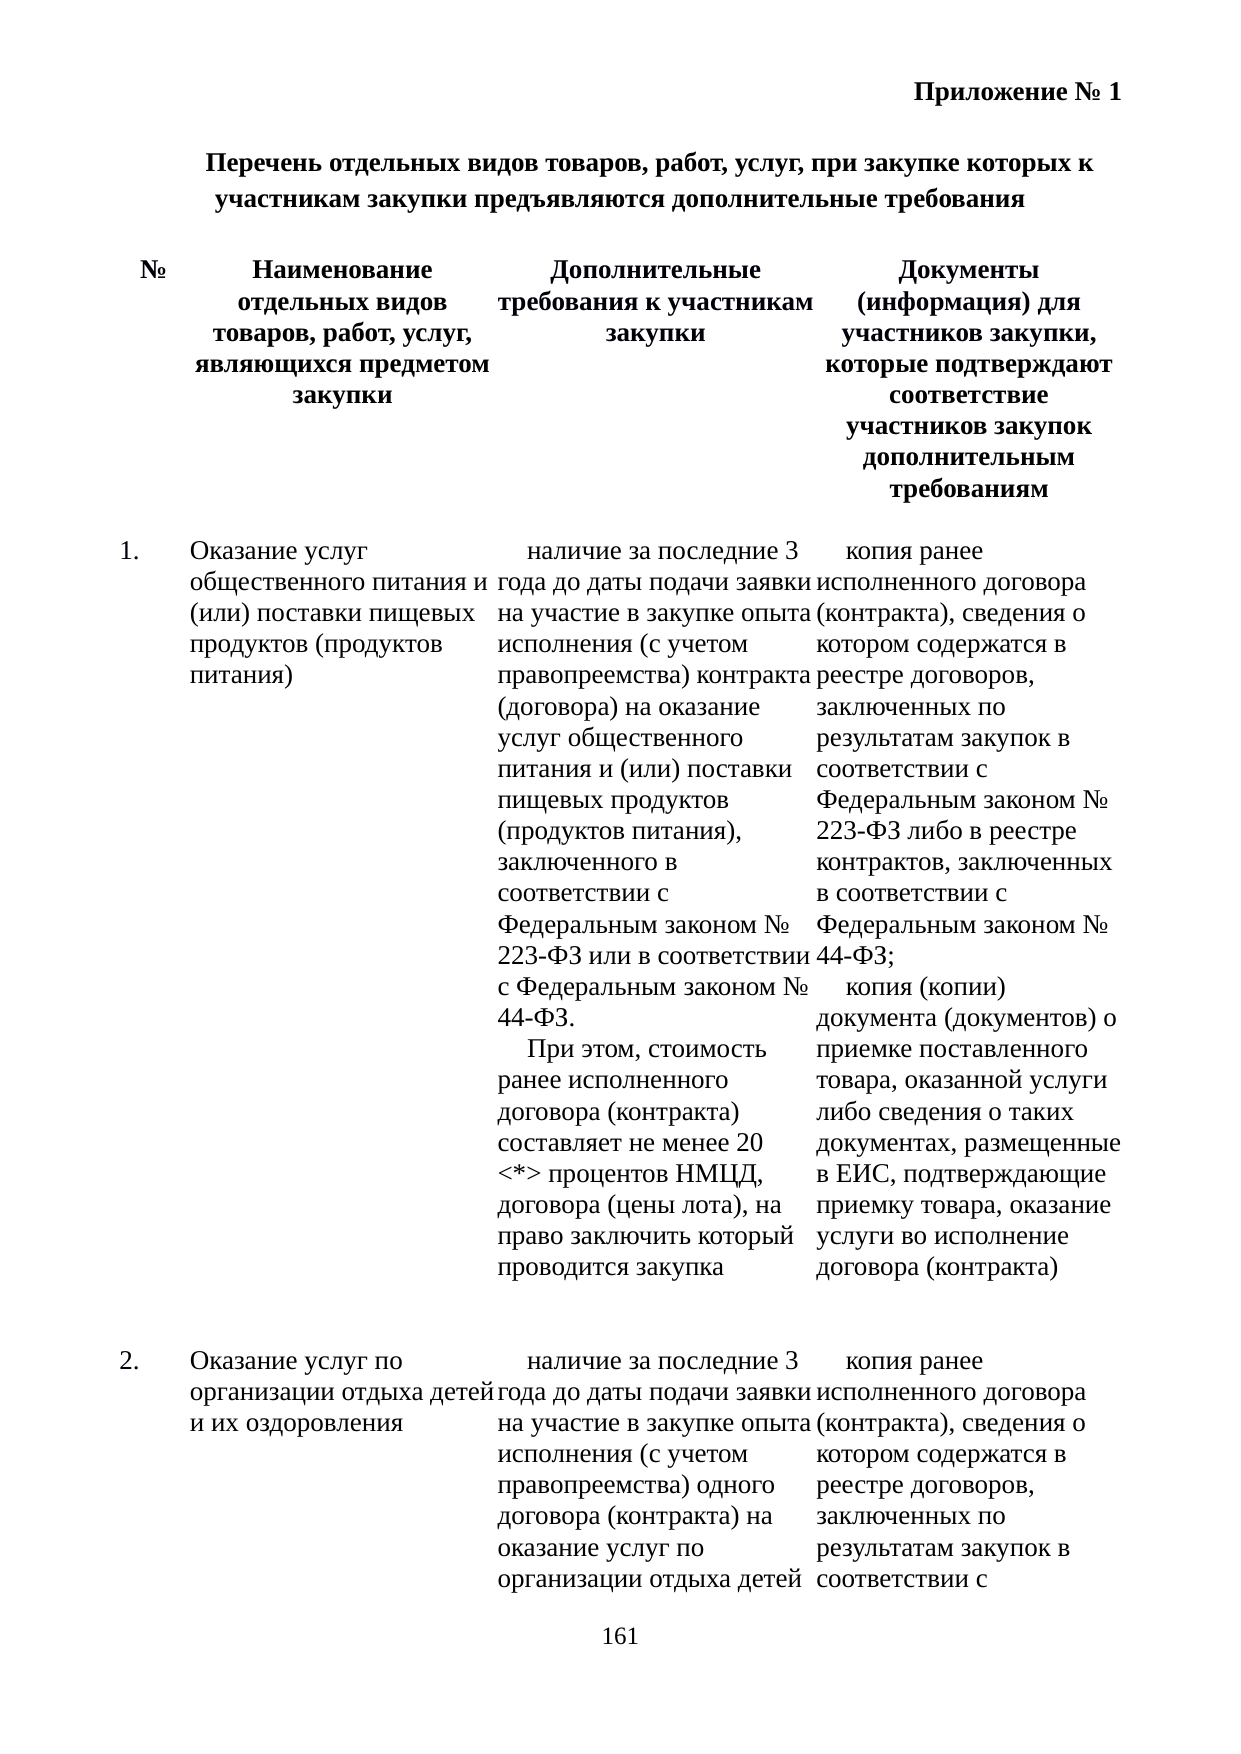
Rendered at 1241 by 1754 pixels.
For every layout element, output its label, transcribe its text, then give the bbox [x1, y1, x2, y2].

text Приложение № 1 [118, 75, 1122, 106]
table_header № [118, 254, 188, 534]
table_cell наличие за последние 3 года до даты подачи заявки на участие в закупке опыта исполнения (с учетом правопреемства) одного договора (контракта) на оказание услуг по организации отдыха детей [496, 1344, 815, 1593]
table_cell копия ранее исполненного договора (контракта), сведения о котором содержатся в реестре договоров, заключенных по результатам закупок в соответствии с Федеральным законом № 223-ФЗ либо в реестре контрактов, заключенных в соответствии с Федеральным законом № 44-ФЗ; копия (копии) документа (документов) о приемке поставленного товара, оказанной услуги либо сведения о таких документах, размещенные в ЕИС, подтверждающие приемку товара, оказание услуги во исполнение договора (контракта) [815, 534, 1123, 1344]
table_header Дополнительные требования к участникам закупки [496, 254, 815, 534]
table_cell копия ранее исполненного договора (контракта), сведения о котором содержатся в реестре договоров, заключенных по результатам закупок в соответствии с [815, 1344, 1123, 1593]
table_cell наличие за последние 3 года до даты подачи заявки на участие в закупке опыта исполнения (с учетом правопреемства) контракта (договора) на оказание услуг общественного питания и (или) поставки пищевых продуктов (продуктов питания), заключенного в соответствии с Федеральным законом № 223-ФЗ или в соответствии с Федеральным законом № 44-ФЗ. При этом, стоимость ранее исполненного договора (контракта) составляет не менее 20 <*> процентов НМЦД, договора (цены лота), на право заключить который проводится закупка [496, 534, 815, 1344]
table_cell Оказание услуг общественного питания и (или) поставки пищевых продуктов (продуктов питания) [189, 534, 496, 1344]
table_header Наименование отдельных видов товаров, работ, услуг, являющихся предметом закупки [189, 254, 496, 534]
table_cell Оказание услуг по организации отдыха детей и их оздоровления [189, 1344, 496, 1593]
text Перечень отдельных видов товаров, работ, услуг, при закупке которых к участникам закупки предъявляются дополнительные требования [118, 146, 1122, 213]
table_header Документы (информация) для участников закупки, которые подтверждают соответствие участников закупок дополнительным требованиям [815, 254, 1123, 534]
table_cell 2. [118, 1344, 188, 1593]
table_cell 1. [118, 534, 188, 1344]
